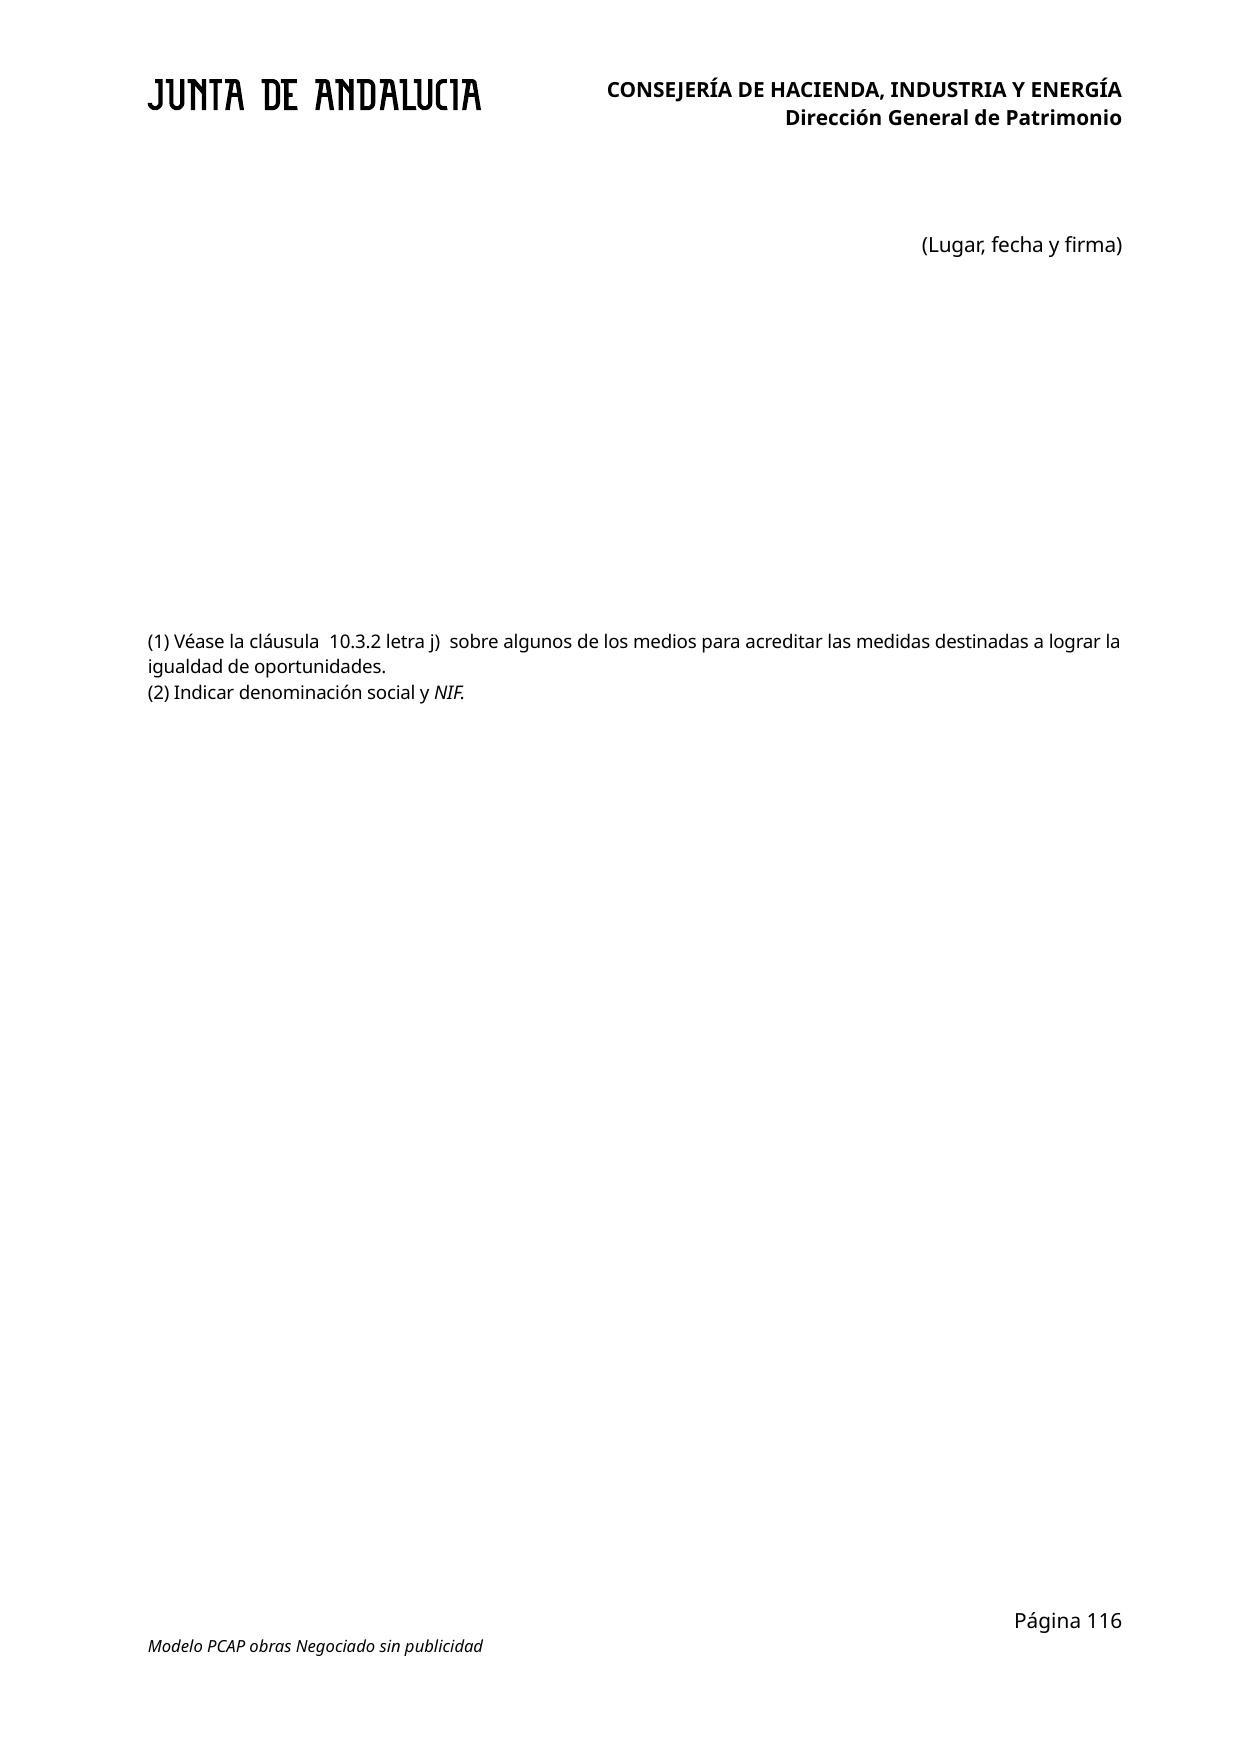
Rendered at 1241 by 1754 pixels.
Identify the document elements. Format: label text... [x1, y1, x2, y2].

text (Lugar, fecha y firma) [148, 230, 1122, 258]
text (2) Indicar denominación social y NIF. [148, 679, 1122, 704]
text (1) Véase la cláusula 10.3.2 letra j) sobre algunos de los medios para acreditar las medidas destinadas a lograr la igualdad de oportunidades. [148, 628, 1122, 679]
